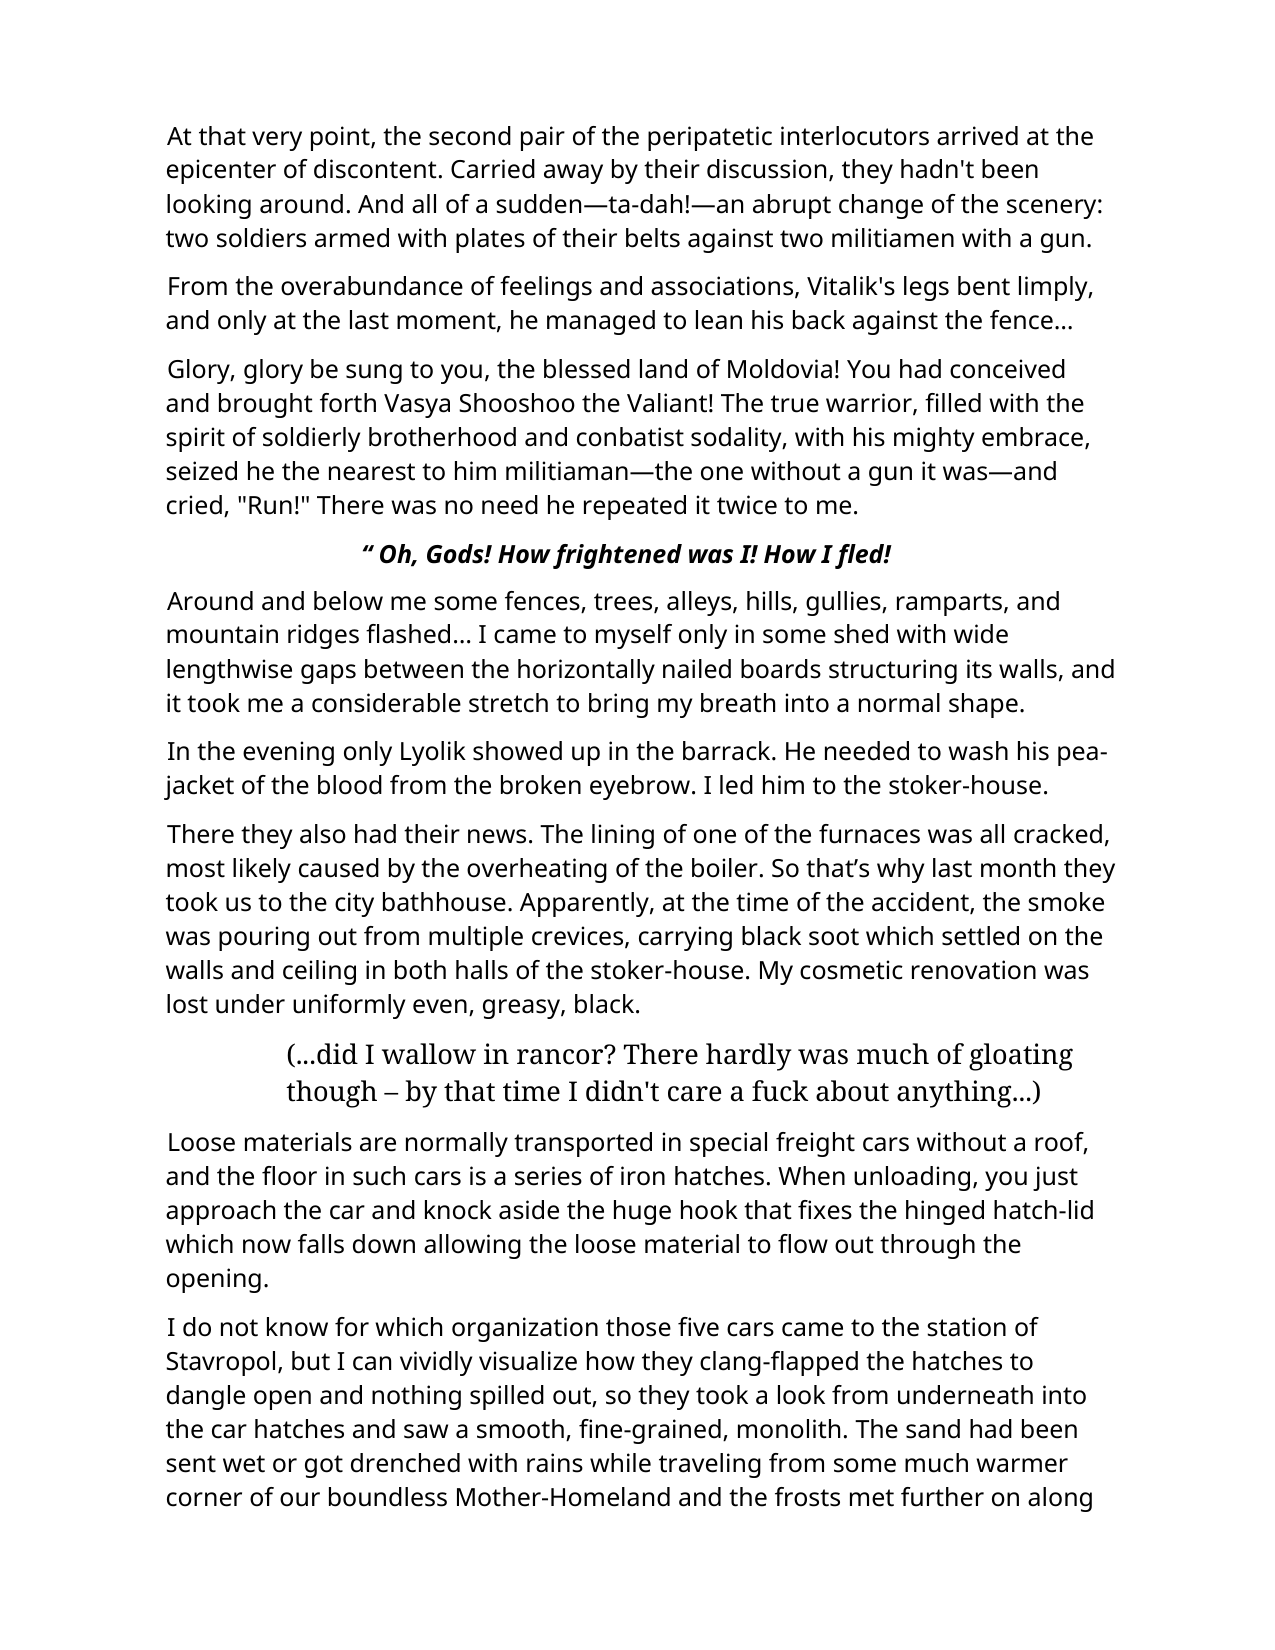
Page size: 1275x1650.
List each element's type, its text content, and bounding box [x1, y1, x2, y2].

text At that very point, the second pair of the peripatetic interlocutors arrived at the epicenter of discontent. Carried away by their discussion, they hadn't been looking around. And all of a sudden—ta-dah!—an abrupt change of the scenery: two soldiers armed with plates of their belts against two militiamen with a gun. [165, 118, 1118, 254]
text Loose materials are normally transported in special freight cars without a roof, and the floor in such cars is a series of iron hatches. When unloading, you just approach the car and knock aside the huge hook that fixes the hinged hatch-lid which now falls down allowing the loose material to flow out through the opening. [165, 1124, 1118, 1295]
text In the evening only Lyolik showed up in the barrack. He needed to wash his pea-jacket of the blood from the broken eyebrow. I led him to the stoker-house. [165, 734, 1118, 802]
text Glory, glory be sung to you, the blessed land of Moldovia! You had conceived and brought forth Vasya Shooshoo the Valiant! The true warrior, filled with the spirit of soldierly brotherhood and conbatist sodality, with his mighty embrace, seized he the nearest to him militiaman—the one without a gun it was—and cried, "Run!" There was no need he repeated it twice to me. [165, 352, 1118, 522]
text There they also had their news. The lining of one of the furnaces was all cracked, most likely caused by the overheating of the boiler. So that’s why last month they took us to the city bathhouse. Apparently, at the time of the accident, the smoke was pouring out from multiple crevices, carrying black soot which settled on the walls and ceiling in both halls of the stoker-house. My cosmetic renovation was lost under uniformly even, greasy, black. [165, 817, 1118, 1021]
text From the overabundance of feelings and associations, Vitalik's legs bent limply, and only at the last moment, he managed to lean his back against the fence… [165, 269, 1118, 337]
text I do not know for which organization those five cars came to the station of Stavropol, but I can vividly visualize how they clang-flapped the hatches to dangle open and nothing spilled out, so they took a look from underneath into the car hatches and saw a smooth, fine-grained, monolith. The sand had been sent wet or got drenched with rains while traveling from some much warmer corner of our boundless Mother-Homeland and the frosts met further on along [165, 1309, 1118, 1514]
text “ Oh, Gods! How frightened was I! How I fled! [286, 537, 1118, 571]
text Around and below me some fences, trees, alleys, hills, gullies, ramparts, and mountain ridges flashed… I came to myself only in some shed with wide lengthwise gaps between the horizontally nailed boards structuring its walls, and it took me a considerable stretch to bring my breath into a normal shape. [165, 583, 1118, 719]
list (...did I wallow in rancor? There hardly was much of gloating though – by that time I didn't care a fuck about anything...) [286, 1036, 1118, 1109]
